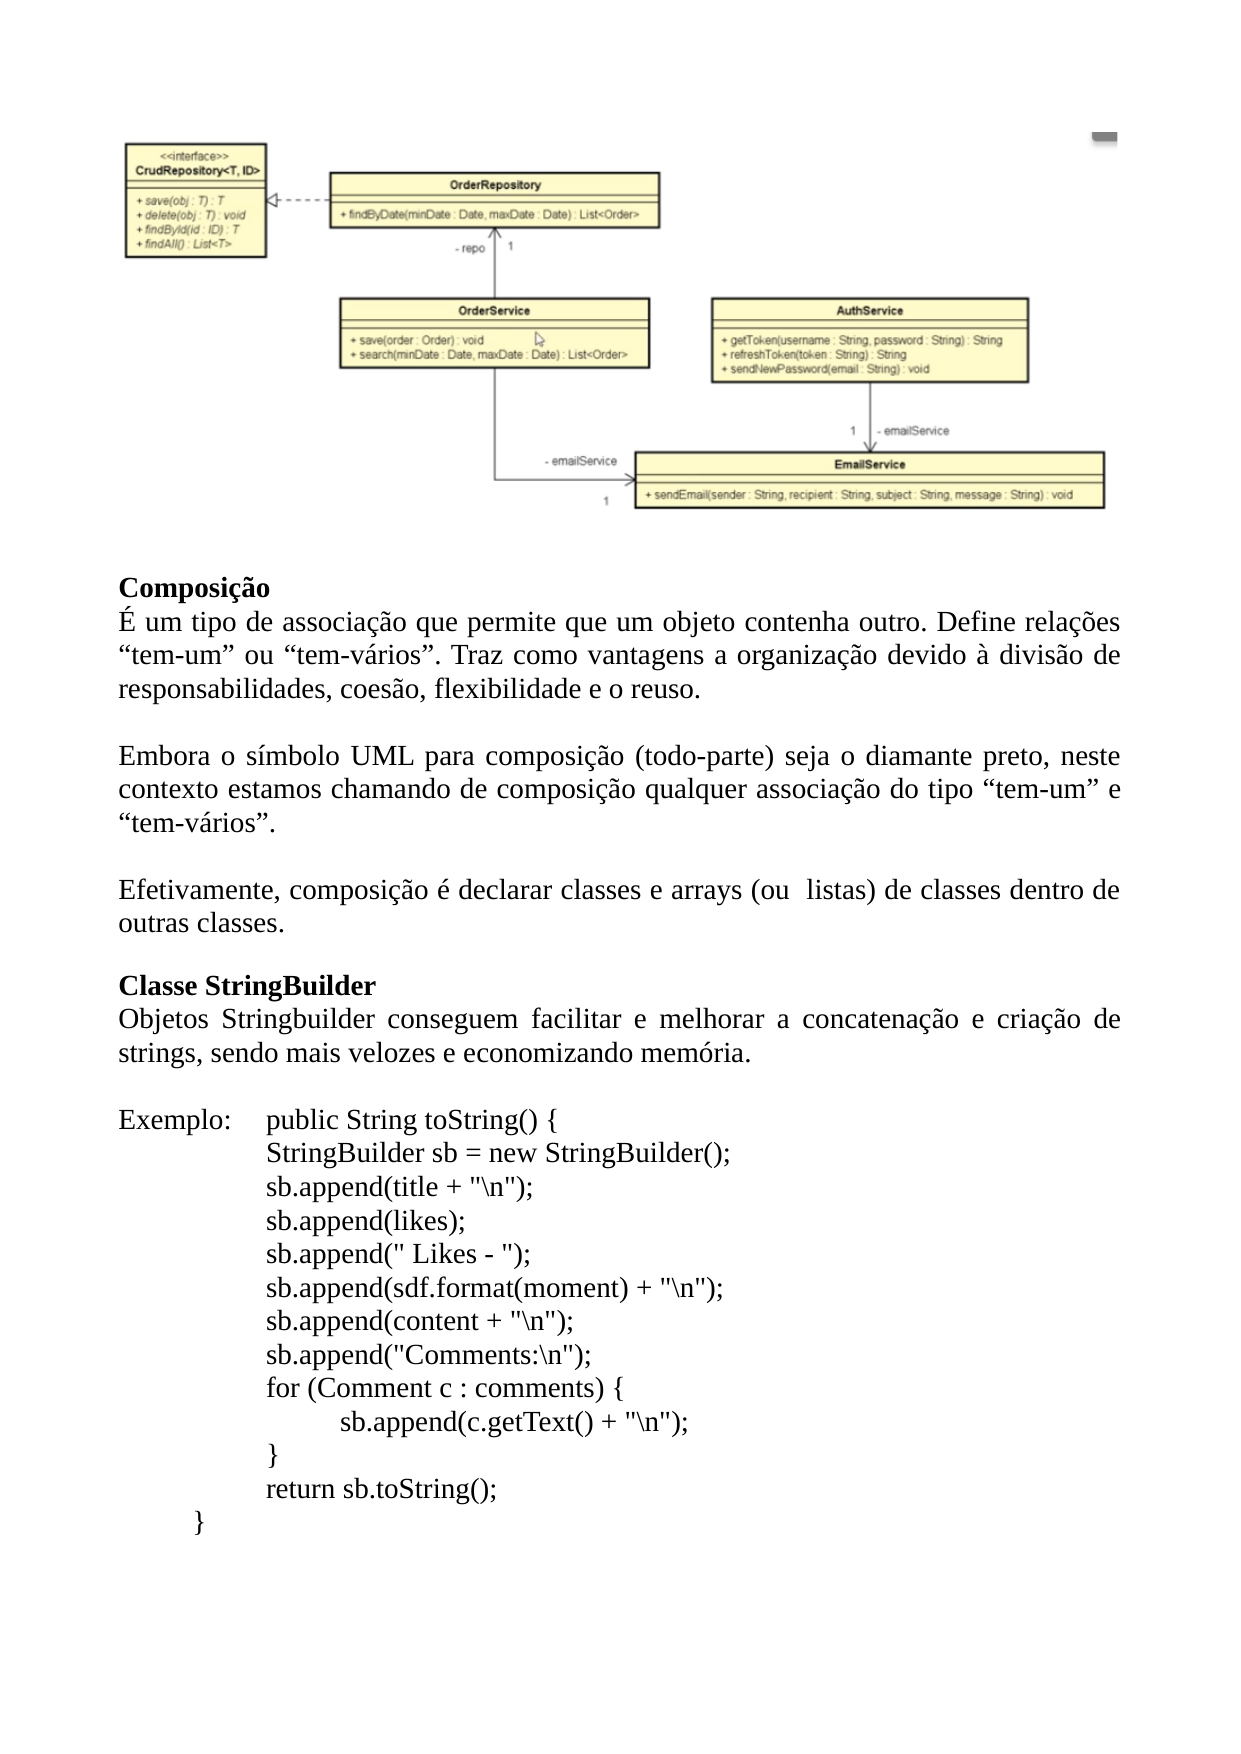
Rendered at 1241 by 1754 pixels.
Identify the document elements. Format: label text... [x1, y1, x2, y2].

picture [113, 132, 1118, 542]
text return sb.toString(); [118, 1471, 1122, 1504]
text sb.append(content + "\n"); [118, 1303, 1122, 1337]
text sb.append(title + "\n"); [118, 1169, 1122, 1203]
text Composição [118, 570, 1122, 604]
text Exemplo: public String toString() { [118, 1102, 1122, 1136]
text sb.append(c.getText() + "\n"); [118, 1404, 1122, 1437]
text } [118, 1437, 1122, 1471]
text sb.append(sdf.format(moment) + "\n"); [118, 1270, 1122, 1303]
text sb.append(" Likes - "); [118, 1236, 1122, 1270]
text Embora o símbolo UML para composição (todo-parte) seja o diamante preto, neste contexto estamos chamando de composição qualquer associação do tipo “tem-um” e “tem-vários”. [118, 738, 1122, 838]
text É um tipo de associação que permite que um objeto contenha outro. Define relações “tem-um” ou “tem-vários”. Traz como vantagens a organização devido à divisão de responsabilidades, coesão, flexibilidade e o reuso. [118, 604, 1122, 704]
text Objetos Stringbuilder conseguem facilitar e melhorar a concatenação e criação de strings, sendo mais velozes e economizando memória. [118, 1001, 1122, 1068]
text Classe StringBuilder [118, 968, 1122, 1001]
text sb.append(likes); [118, 1203, 1122, 1236]
text StringBuilder sb = new StringBuilder(); [118, 1136, 1122, 1169]
text } [118, 1504, 1122, 1538]
text for (Comment c : comments) { [118, 1370, 1122, 1404]
text Efetivamente, composição é declarar classes e arrays (ou listas) de classes dentro de outras classes. [118, 872, 1122, 939]
text sb.append("Comments:\n"); [118, 1337, 1122, 1370]
